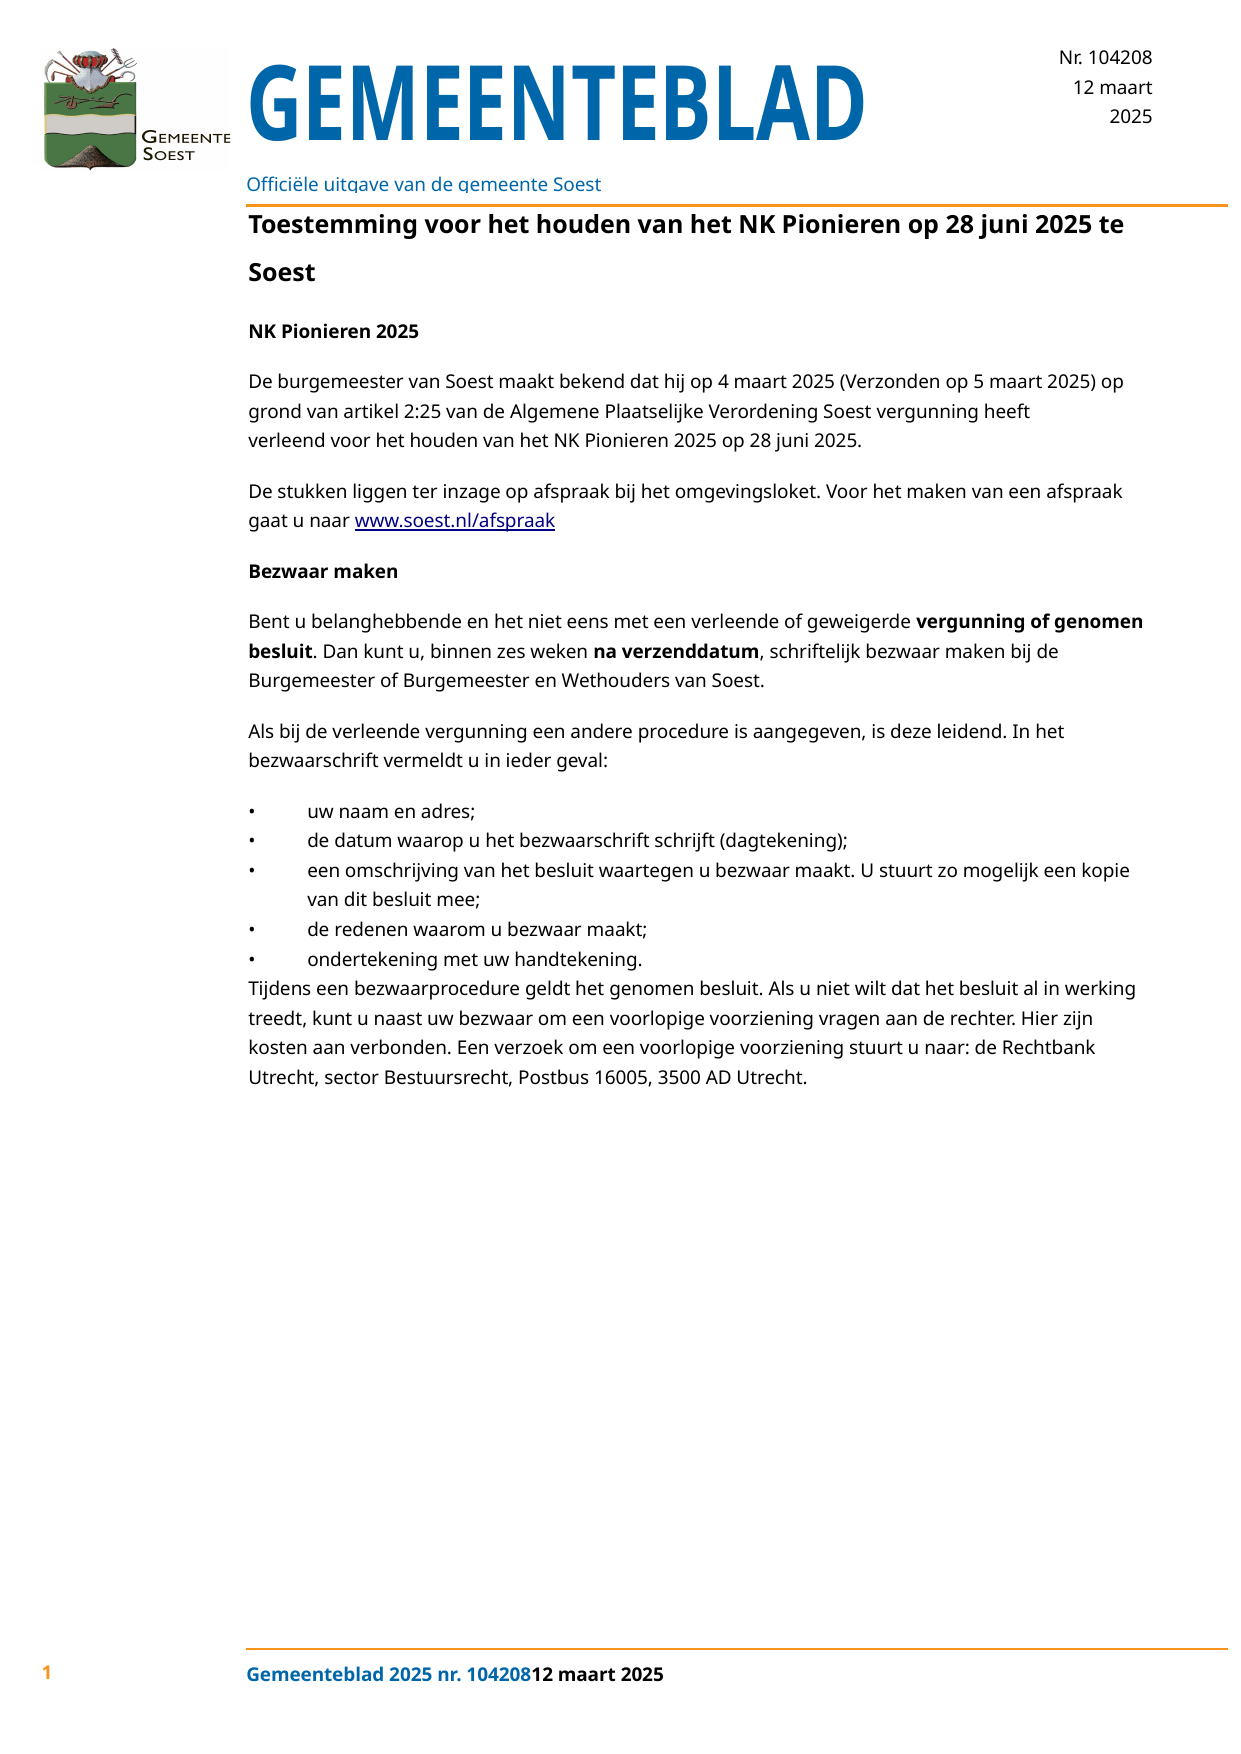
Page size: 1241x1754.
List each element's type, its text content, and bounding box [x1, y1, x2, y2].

list uw naam en adres; [248, 798, 1152, 824]
picture [41, 47, 231, 172]
text Tijdens een bezwaarprocedure geldt het genomen besluit. Als u niet wilt dat het besluit al in werking treedt, kunt u naast uw bezwaar om een voorlopige voorziening vragen aan de rechter. Hier zijn kosten aan verbonden. Een verzoek om een voorlopige voorziening stuurt u naar: de Rechtbank Utrecht, sector Bestuursrecht, Postbus 16005, 3500 AD Utrecht. [248, 975, 1152, 1090]
text Toestemming voor het houden van het NK Pionieren op 28 juni 2025 te Soest [248, 207, 1152, 288]
text De stukken liggen ter inzage op afspraak bij het omgevingsloket. Voor het maken van een afspraak gaat u naar www.soest.nl/afspraak [248, 478, 1152, 533]
text De burgemeester van Soest maakt bekend dat hij op 4 maart 2025 (Verzonden op 5 maart 2025) op grond van artikel 2:25 van de Algemene Plaatselijke Verordening Soest vergunning heeft verleend voor het houden van het NK Pionieren 2025 op 28 juni 2025. [248, 368, 1152, 453]
list ondertekening met uw handtekening. [248, 946, 1152, 972]
list de datum waarop u het bezwaarschrift schrijft (dagtekening); [248, 827, 1152, 853]
text NK Pionieren 2025 [248, 318, 1152, 344]
text Als bij de verleende vergunning een andere procedure is aangegeven, is deze leidend. In het bezwaarschrift vermeldt u in ieder geval: [248, 718, 1152, 773]
text Bezwaar maken [248, 558, 1152, 584]
list de redenen waarom u bezwaar maakt; [248, 916, 1152, 942]
text Bent u belanghebbende en het niet eens met een verleende of geweigerde vergunning of genomen besluit. Dan kunt u, binnen zes weken na verzenddatum, schriftelijk bezwaar maken bij de Burgemeester of Burgemeester en Wethouders van Soest. [248, 608, 1152, 693]
list een omschrijving van het besluit waartegen u bezwaar maakt. U stuurt zo mogelijk een kopie van dit besluit mee; [248, 857, 1152, 912]
